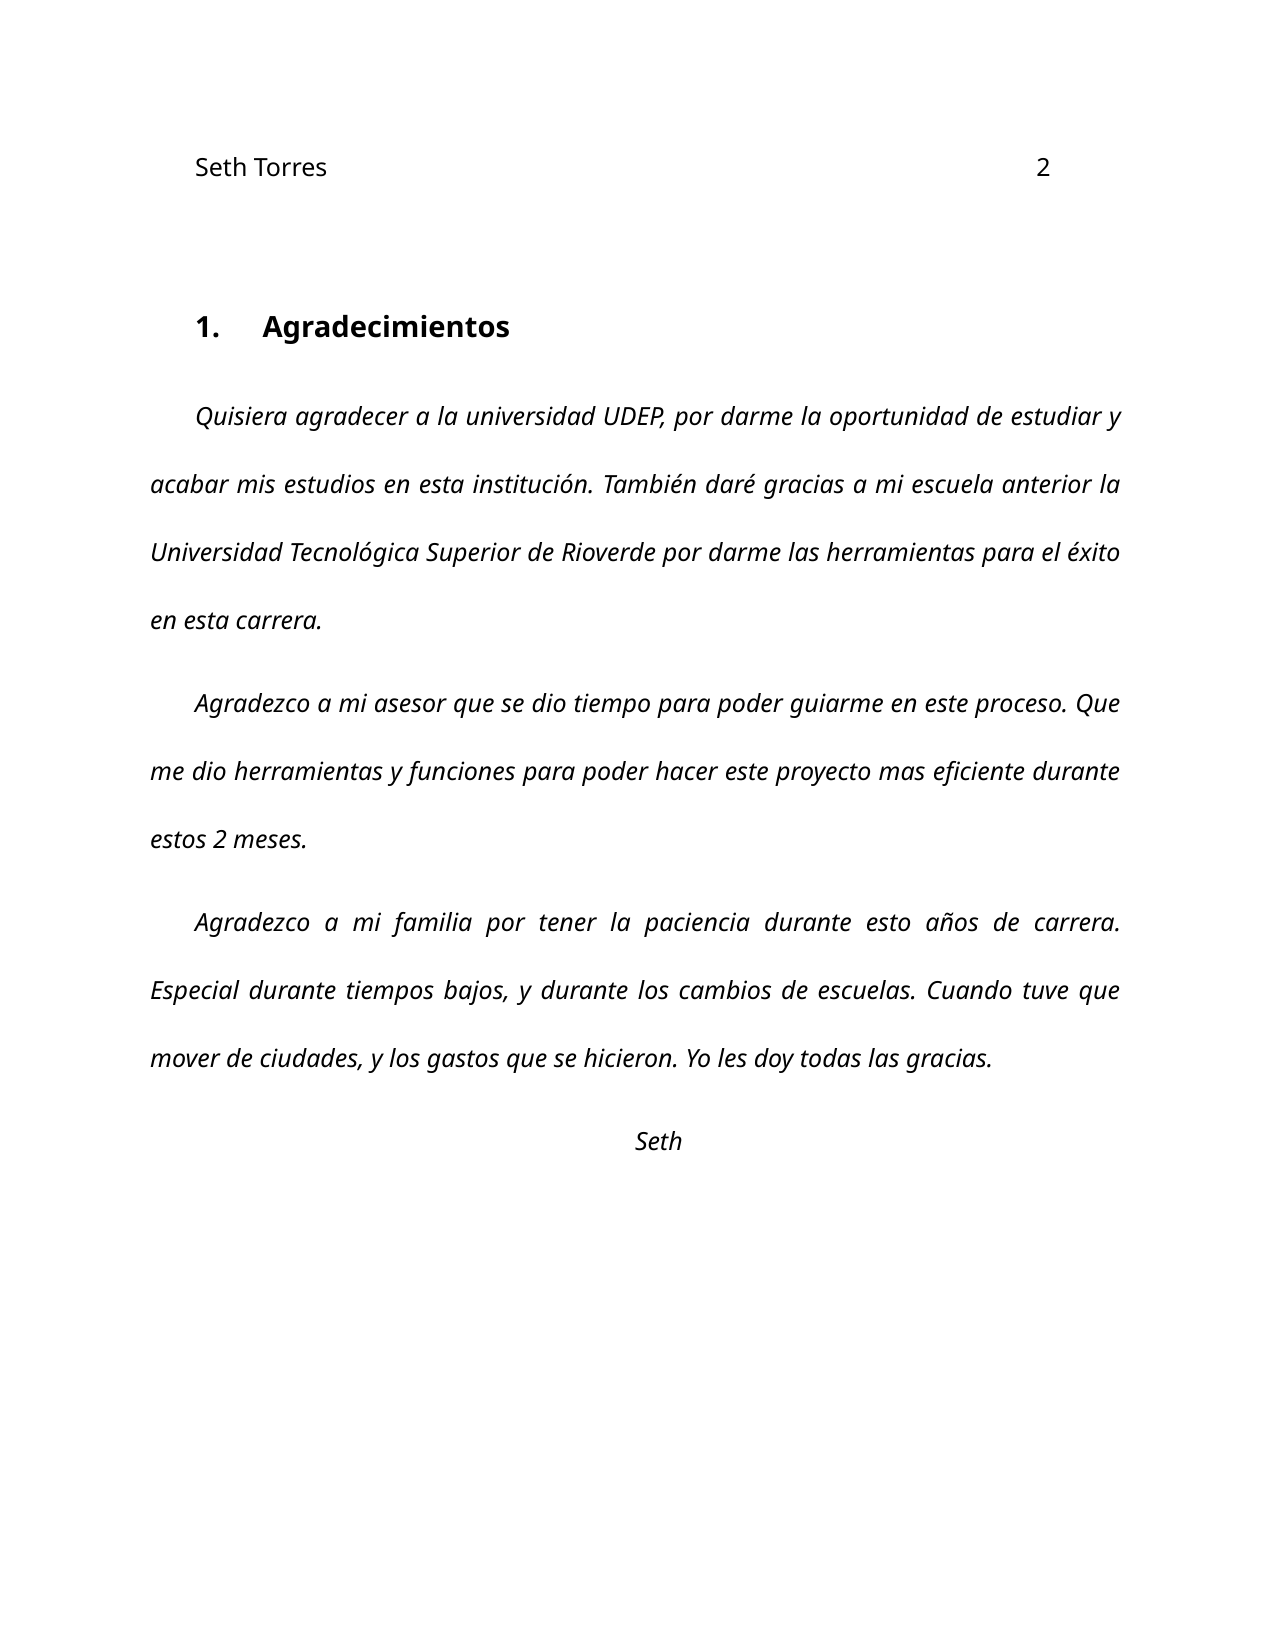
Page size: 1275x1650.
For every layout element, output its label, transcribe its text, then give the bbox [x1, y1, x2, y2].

text Quisiera agradecer a la universidad UDEP, por darme la oportunidad de estudiar y acabar mis estudios en esta institución. También daré gracias a mi escuela anterior la Universidad Tecnológica Superior de Rioverde por darme las herramientas para el éxito en esta carrera. [150, 398, 1125, 637]
text Seth [150, 1123, 1125, 1158]
text Agradezco a mi familia por tener la paciencia durante esto años de carrera. Especial durante tiempos bajos, y durante los cambios de escuelas. Cuando tuve que mover de ciudades, y los gastos que se hicieron. Yo les doy todas las gracias. [150, 904, 1125, 1075]
subtitle Agradecimientos [150, 307, 1125, 346]
text Agradezco a mi asesor que se dio tiempo para poder guiarme en este proceso. Que me dio herramientas y funciones para poder hacer este proyecto mas eficiente durante estos 2 meses. [150, 686, 1125, 856]
